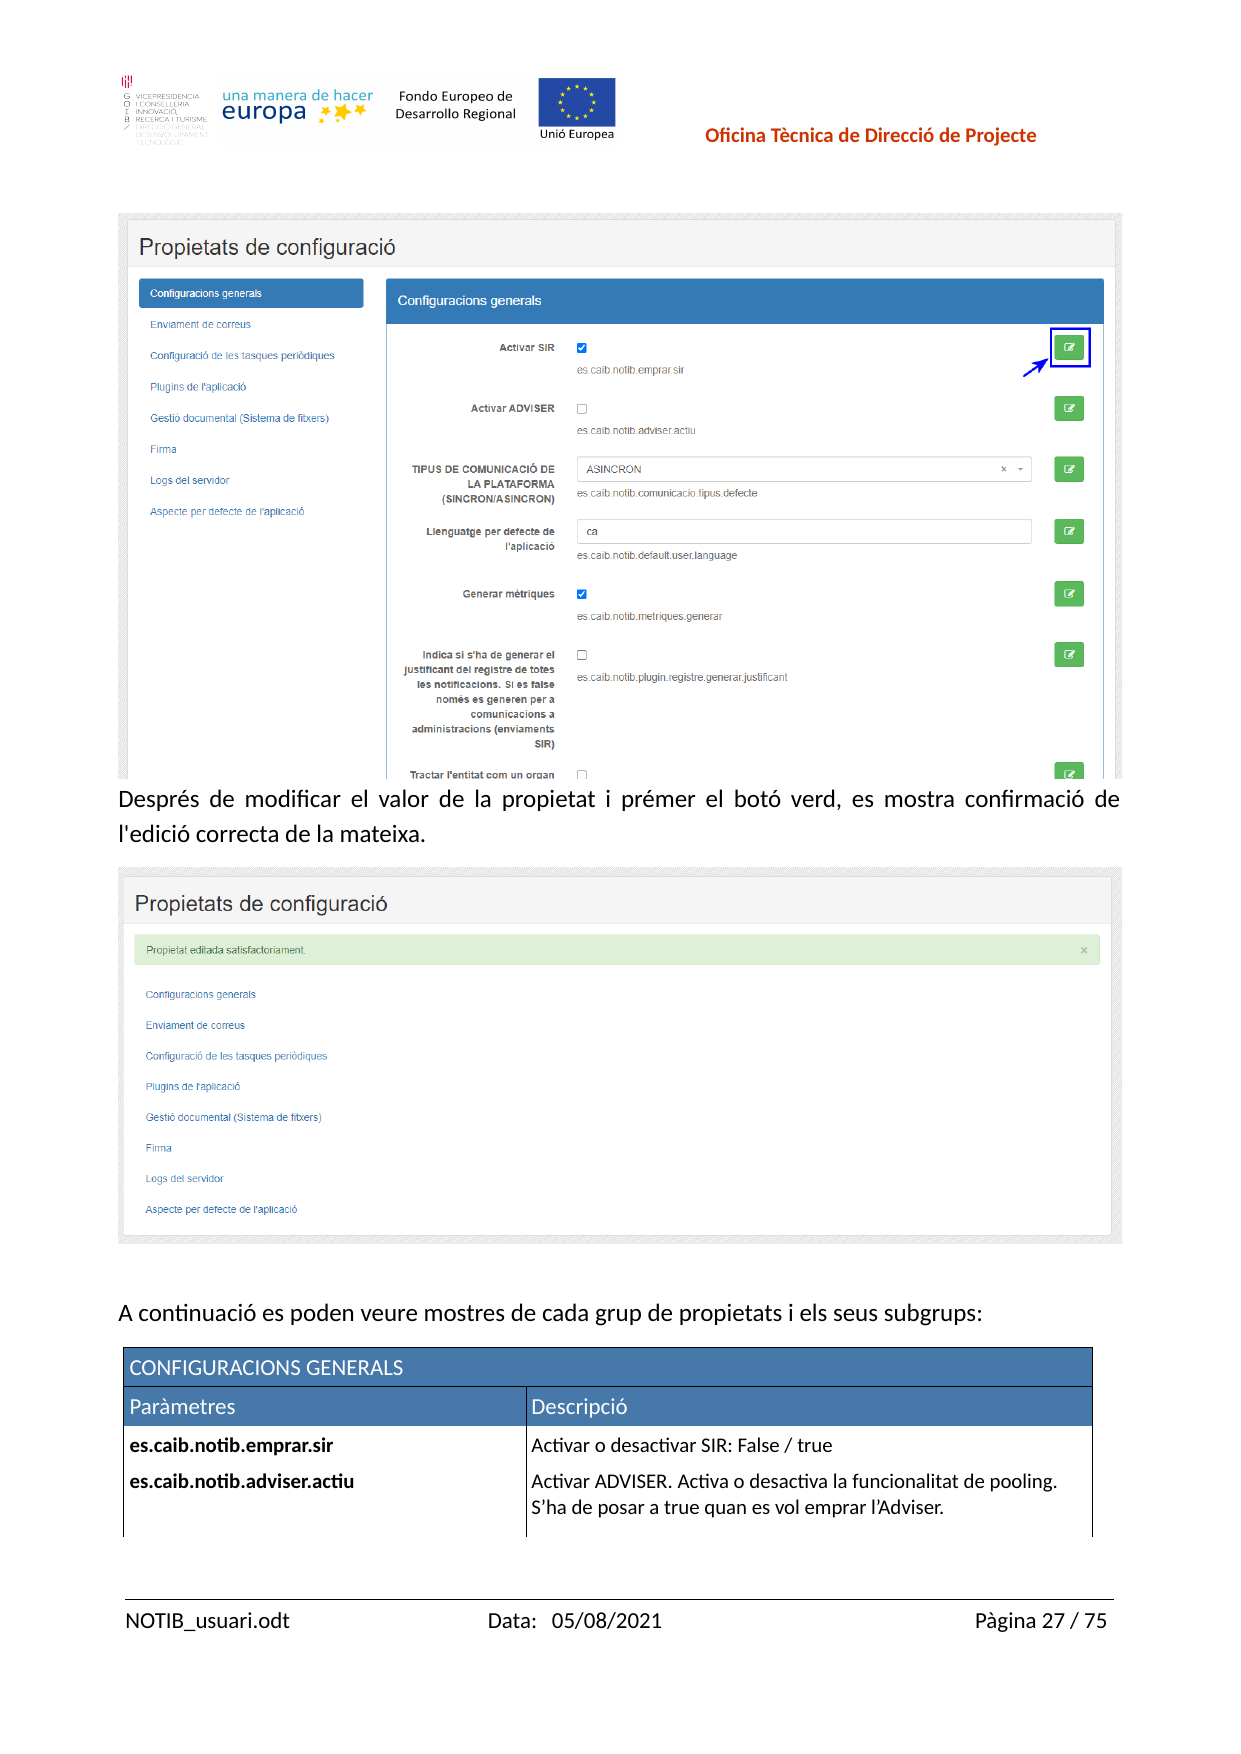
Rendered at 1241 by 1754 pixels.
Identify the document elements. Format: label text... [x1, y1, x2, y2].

table_cell es.caib.notib.adviser.actiu [124, 1463, 526, 1537]
picture [219, 73, 621, 147]
table_cell Activar o desactivar SIR: False / true [527, 1426, 1092, 1463]
picture [118, 867, 1123, 1244]
table_cell Paràmetres [124, 1387, 526, 1426]
picture [118, 73, 213, 147]
text A continuació es poden veure mostres de cada grup de propietats i els seus subgrups: [118, 1297, 1122, 1328]
table_cell Activar ADVISER. Activa o desactiva la funcionalitat de pooling. S’ha de posar a true quan es vol emprar l’Adviser. [527, 1463, 1092, 1537]
table_cell es.caib.notib.emprar.sir [124, 1426, 526, 1463]
table_cell Descripció [527, 1387, 1092, 1426]
table_header CONFIGURACIONS GENERALS [124, 1348, 1092, 1386]
text Després de modificar el valor de la propietat i prémer el botó verd, es mostra confirmació de l'edició correcta de la mateixa. [118, 779, 1122, 848]
picture [118, 213, 1123, 779]
